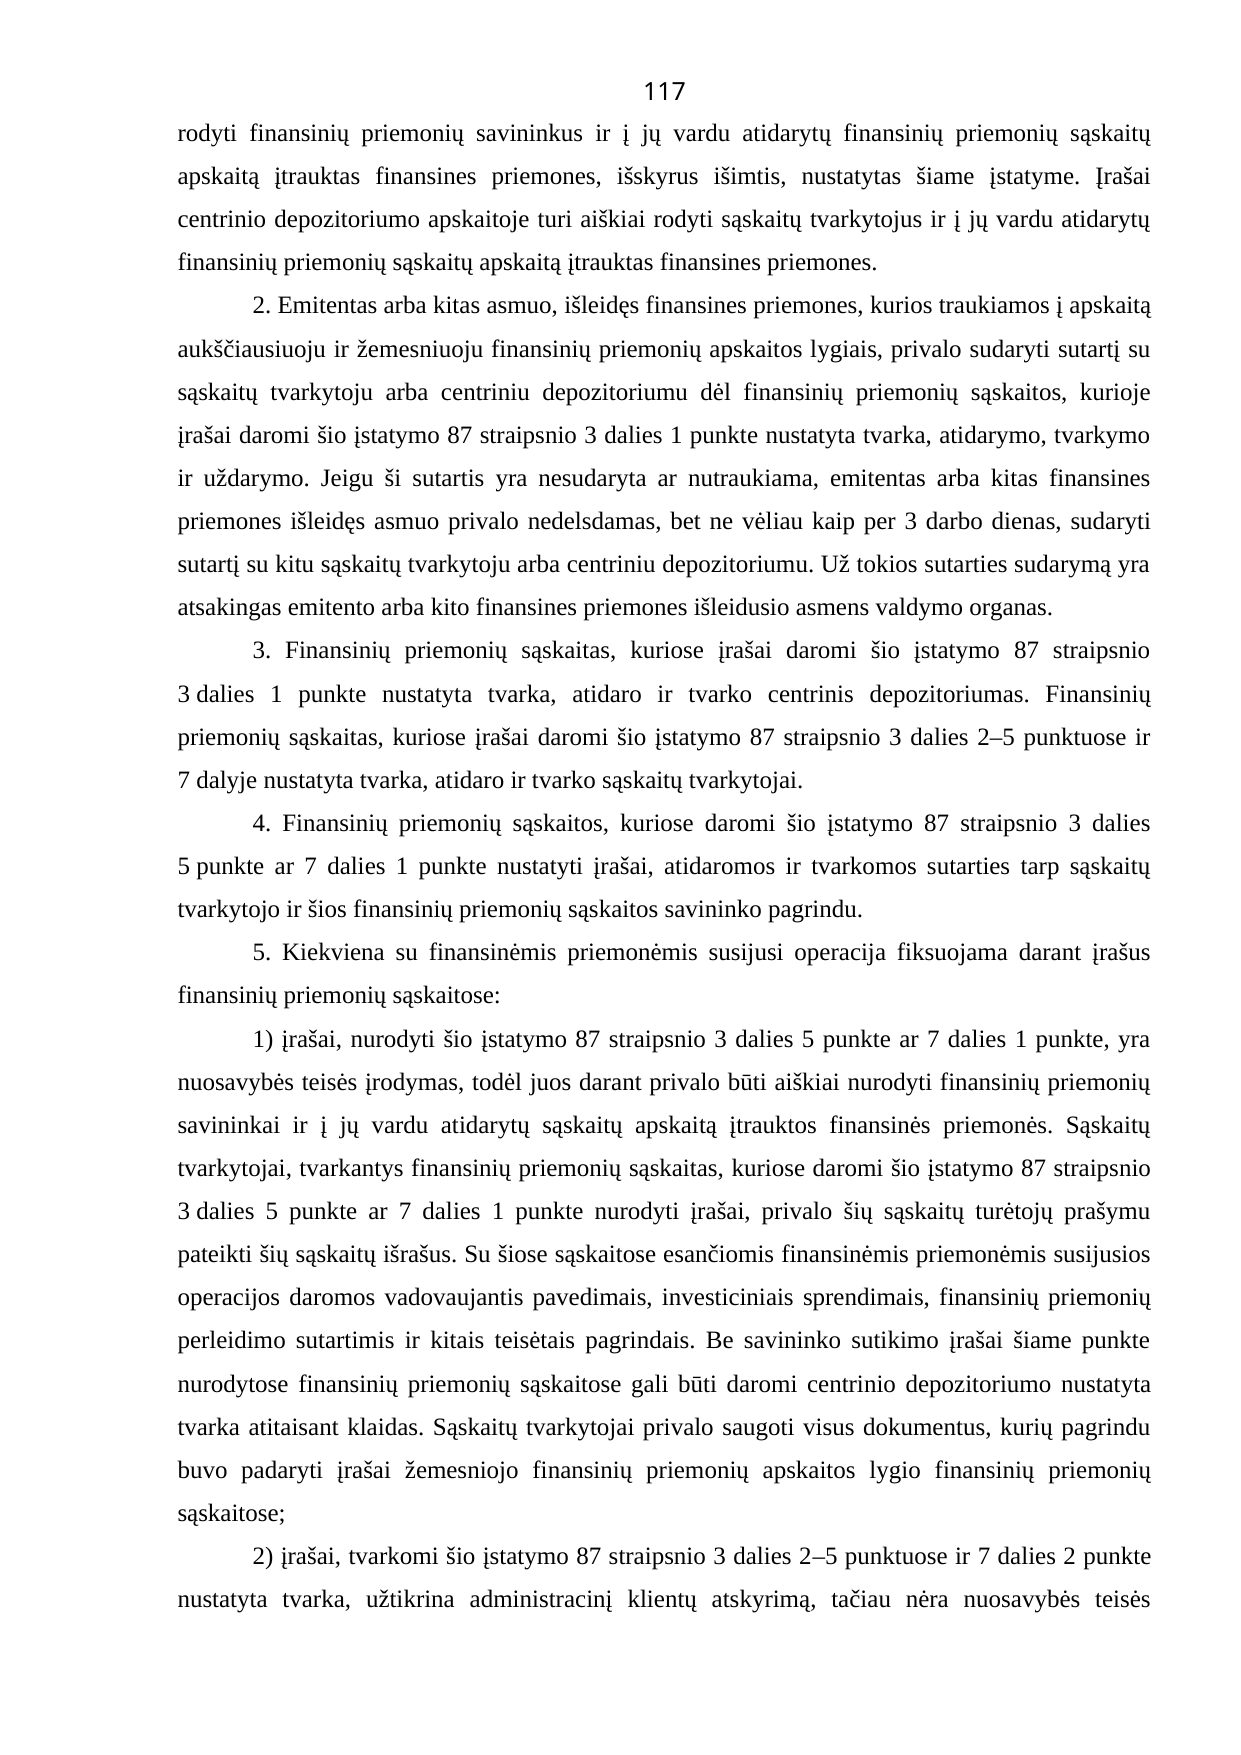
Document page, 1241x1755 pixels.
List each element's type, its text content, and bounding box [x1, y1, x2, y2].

text 1) įrašai, nurodyti šio įstatymo 87 straipsnio 3 dalies 5 punkte ar 7 dalies 1 punkte, yra nuosavybės teisės įrodymas, todėl juos darant privalo būti aiškiai nurodyti finansinių priemonių savininkai ir į jų vardu atidarytų sąskaitų apskaitą įtrauktos finansinės priemonės. Sąskaitų tvarkytojai, tvarkantys finansinių priemonių sąskaitas, kuriose daromi šio įstatymo 87 straipsnio 3 dalies 5 punkte ar 7 dalies 1 punkte nurodyti įrašai, privalo šių sąskaitų turėtojų prašymu pateikti šių sąskaitų išrašus. Su šiose sąskaitose esančiomis finansinėmis priemonėmis susijusios operacijos daromos vadovaujantis pavedimais, investiciniais sprendimais, finansinių priemonių perleidimo sutartimis ir kitais teisėtais pagrindais. Be savininko sutikimo įrašai šiame punkte nurodytose finansinių priemonių sąskaitose gali būti daromi centrinio depozitoriumo nustatyta tvarka atitaisant klaidas. Sąskaitų tvarkytojai privalo saugoti visus dokumentus, kurių pagrindu buvo padaryti įrašai žemesniojo finansinių priemonių apskaitos lygio finansinių priemonių sąskaitose; [177, 1024, 1152, 1527]
text 3. Finansinių priemonių sąskaitas, kuriose įrašai daromi šio įstatymo 87 straipsnio 3 dalies 1 punkte nustatyta tvarka, atidaro ir tvarko centrinis depozitoriumas. Finansinių priemonių sąskaitas, kuriose įrašai daromi šio įstatymo 87 straipsnio 3 dalies 2–5 punktuose ir 7 dalyje nustatyta tvarka, atidaro ir tvarko sąskaitų tvarkytojai. [177, 636, 1152, 794]
text 4. Finansinių priemonių sąskaitos, kuriose daromi šio įstatymo 87 straipsnio 3 dalies 5 punkte ar 7 dalies 1 punkte nustatyti įrašai, atidaromos ir tvarkomos sutarties tarp sąskaitų tvarkytojo ir šios finansinių priemonių sąskaitos savininko pagrindu. [177, 808, 1152, 923]
text 2) įrašai, tvarkomi šio įstatymo 87 straipsnio 3 dalies 2–5 punktuose ir 7 dalies 2 punkte nustatyta tvarka, užtikrina administracinį klientų atskyrimą, tačiau nėra nuosavybės teisės [177, 1541, 1152, 1613]
text rodyti finansinių priemonių savininkus ir į jų vardu atidarytų finansinių priemonių sąskaitų apskaitą įtrauktas finansines priemones, išskyrus išimtis, nustatytas šiame įstatyme. Įrašai centrinio depozitoriumo apskaitoje turi aiškiai rodyti sąskaitų tvarkytojus ir į jų vardu atidarytų finansinių priemonių sąskaitų apskaitą įtrauktas finansines priemones. [177, 118, 1152, 276]
text 5. Kiekviena su finansinėmis priemonėmis susijusi operacija fiksuojama darant įrašus finansinių priemonių sąskaitose: [177, 937, 1152, 1009]
text 2. Emitentas arba kitas asmuo, išleidęs finansines priemones, kurios traukiamos į apskaitą aukščiausiuoju ir žemesniuoju finansinių priemonių apskaitos lygiais, privalo sudaryti sutartį su sąskaitų tvarkytoju arba centriniu depozitoriumu dėl finansinių priemonių sąskaitos, kurioje įrašai daromi šio įstatymo 87 straipsnio 3 dalies 1 punkte nustatyta tvarka, atidarymo, tvarkymo ir uždarymo. Jeigu ši sutartis yra nesudaryta ar nutraukiama, emitentas arba kitas finansines priemones išleidęs asmuo privalo nedelsdamas, bet ne vėliau kaip per 3 darbo dienas, sudaryti sutartį su kitu sąskaitų tvarkytoju arba centriniu depozitoriumu. Už tokios sutarties sudarymą yra atsakingas emitento arba kito finansines priemones išleidusio asmens valdymo organas. [177, 291, 1152, 621]
